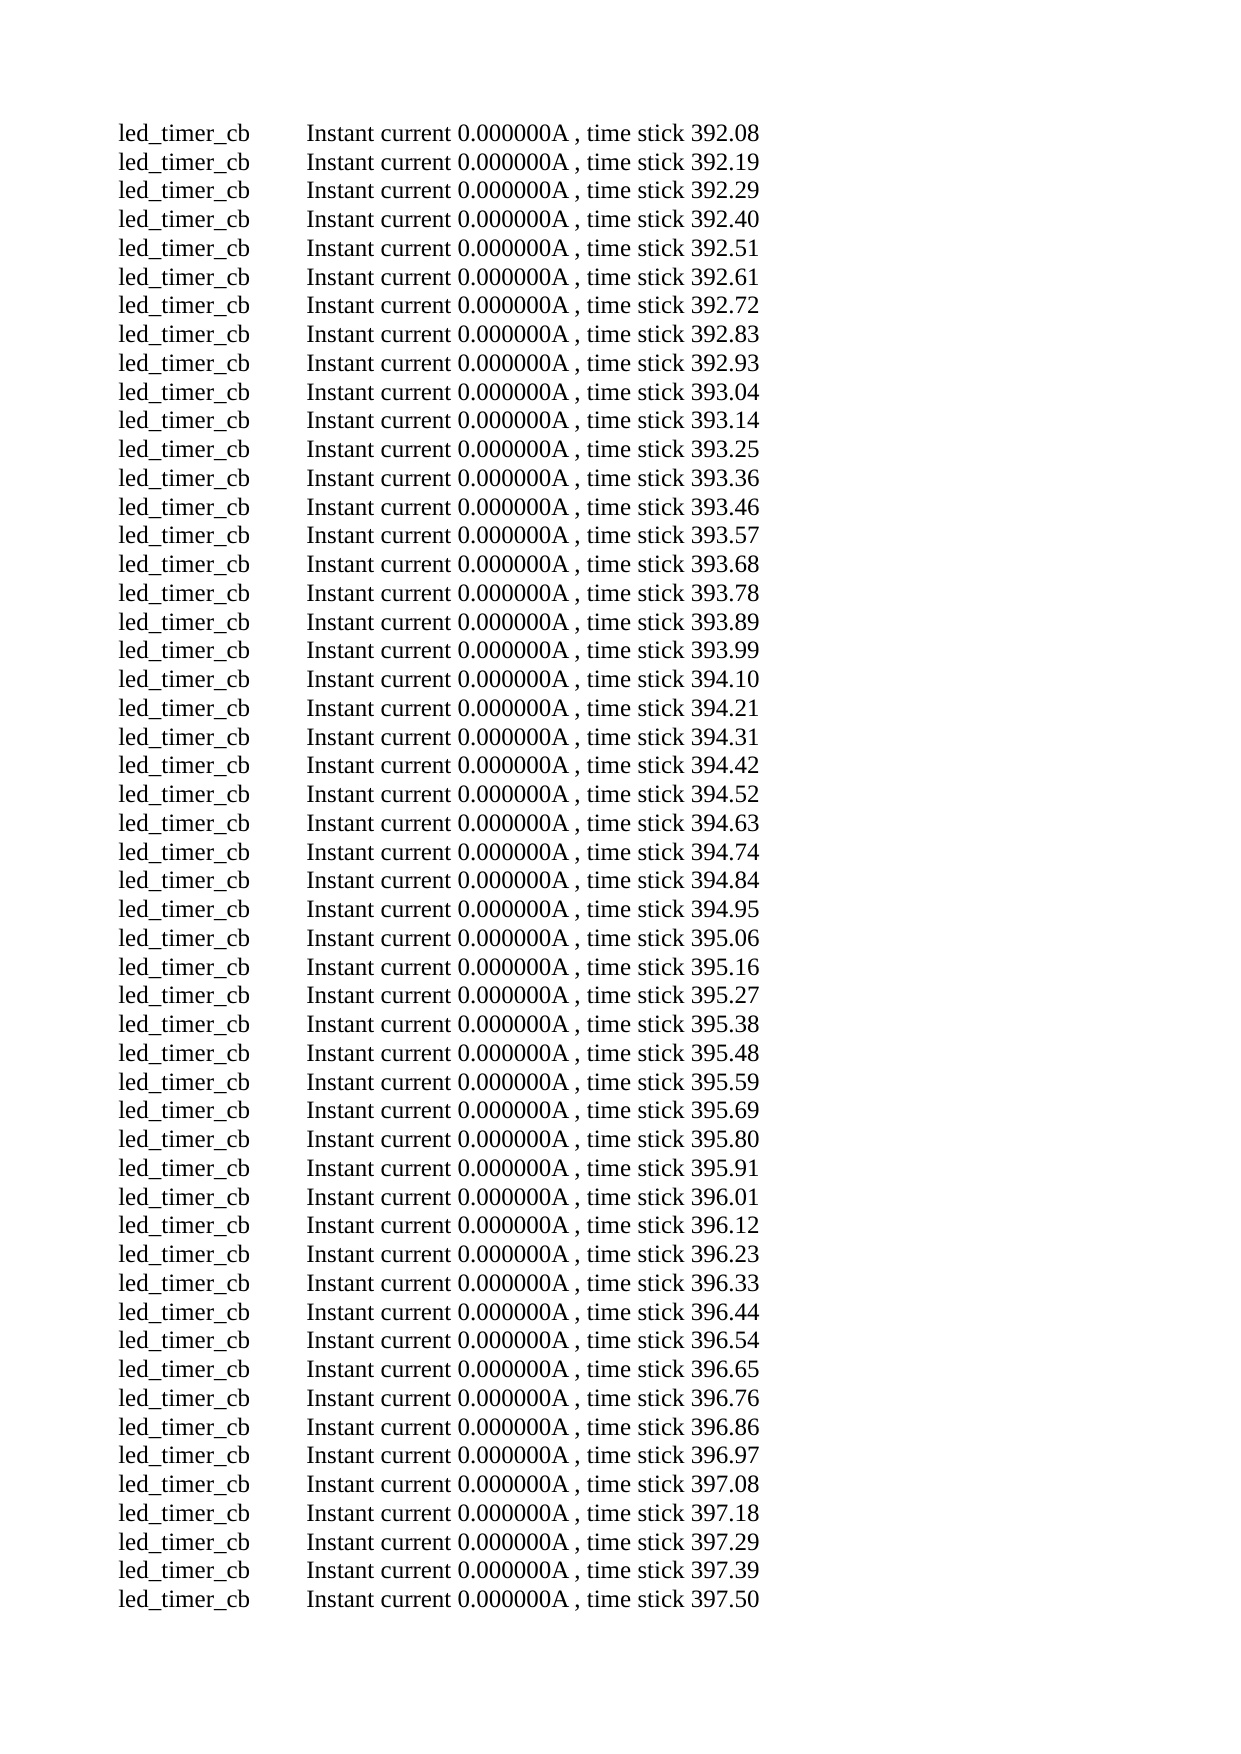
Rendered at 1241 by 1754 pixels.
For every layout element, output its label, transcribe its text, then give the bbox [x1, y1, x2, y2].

text led_timer_cb Instant current 0.000000A , time stick 392.19 [118, 147, 1122, 176]
text led_timer_cb Instant current 0.000000A , time stick 394.52 [118, 779, 1122, 808]
text led_timer_cb Instant current 0.000000A , time stick 393.46 [118, 492, 1122, 521]
text led_timer_cb Instant current 0.000000A , time stick 392.40 [118, 204, 1122, 233]
text led_timer_cb Instant current 0.000000A , time stick 395.48 [118, 1038, 1122, 1067]
text led_timer_cb Instant current 0.000000A , time stick 393.04 [118, 377, 1122, 406]
text led_timer_cb Instant current 0.000000A , time stick 396.76 [118, 1383, 1122, 1412]
text led_timer_cb Instant current 0.000000A , time stick 394.31 [118, 722, 1122, 751]
text led_timer_cb Instant current 0.000000A , time stick 396.01 [118, 1182, 1122, 1211]
text led_timer_cb Instant current 0.000000A , time stick 394.84 [118, 866, 1122, 894]
text led_timer_cb Instant current 0.000000A , time stick 396.54 [118, 1326, 1122, 1354]
text led_timer_cb Instant current 0.000000A , time stick 394.42 [118, 751, 1122, 779]
text led_timer_cb Instant current 0.000000A , time stick 394.95 [118, 894, 1122, 923]
text led_timer_cb Instant current 0.000000A , time stick 393.68 [118, 549, 1122, 578]
text led_timer_cb Instant current 0.000000A , time stick 397.50 [118, 1584, 1122, 1613]
text led_timer_cb Instant current 0.000000A , time stick 392.61 [118, 262, 1122, 291]
text led_timer_cb Instant current 0.000000A , time stick 395.59 [118, 1067, 1122, 1096]
text led_timer_cb Instant current 0.000000A , time stick 396.44 [118, 1297, 1122, 1326]
text led_timer_cb Instant current 0.000000A , time stick 393.14 [118, 406, 1122, 434]
text led_timer_cb Instant current 0.000000A , time stick 396.33 [118, 1268, 1122, 1297]
text led_timer_cb Instant current 0.000000A , time stick 395.91 [118, 1153, 1122, 1182]
text led_timer_cb Instant current 0.000000A , time stick 393.89 [118, 607, 1122, 636]
text led_timer_cb Instant current 0.000000A , time stick 395.27 [118, 981, 1122, 1009]
text led_timer_cb Instant current 0.000000A , time stick 394.10 [118, 664, 1122, 693]
text led_timer_cb Instant current 0.000000A , time stick 396.86 [118, 1412, 1122, 1441]
text led_timer_cb Instant current 0.000000A , time stick 392.72 [118, 291, 1122, 319]
text led_timer_cb Instant current 0.000000A , time stick 397.18 [118, 1498, 1122, 1527]
text led_timer_cb Instant current 0.000000A , time stick 392.29 [118, 176, 1122, 204]
text led_timer_cb Instant current 0.000000A , time stick 392.83 [118, 319, 1122, 348]
text led_timer_cb Instant current 0.000000A , time stick 395.69 [118, 1096, 1122, 1124]
text led_timer_cb Instant current 0.000000A , time stick 397.29 [118, 1527, 1122, 1556]
text led_timer_cb Instant current 0.000000A , time stick 392.93 [118, 348, 1122, 377]
text led_timer_cb Instant current 0.000000A , time stick 396.12 [118, 1211, 1122, 1239]
text led_timer_cb Instant current 0.000000A , time stick 397.08 [118, 1469, 1122, 1498]
text led_timer_cb Instant current 0.000000A , time stick 396.23 [118, 1239, 1122, 1268]
text led_timer_cb Instant current 0.000000A , time stick 393.36 [118, 463, 1122, 492]
text led_timer_cb Instant current 0.000000A , time stick 395.80 [118, 1124, 1122, 1153]
text led_timer_cb Instant current 0.000000A , time stick 393.99 [118, 636, 1122, 664]
text led_timer_cb Instant current 0.000000A , time stick 393.57 [118, 521, 1122, 549]
text led_timer_cb Instant current 0.000000A , time stick 395.06 [118, 923, 1122, 952]
text led_timer_cb Instant current 0.000000A , time stick 392.51 [118, 233, 1122, 262]
text led_timer_cb Instant current 0.000000A , time stick 396.65 [118, 1354, 1122, 1383]
text led_timer_cb Instant current 0.000000A , time stick 394.74 [118, 837, 1122, 866]
text led_timer_cb Instant current 0.000000A , time stick 395.16 [118, 952, 1122, 981]
text led_timer_cb Instant current 0.000000A , time stick 397.39 [118, 1556, 1122, 1584]
text led_timer_cb Instant current 0.000000A , time stick 394.21 [118, 693, 1122, 722]
text led_timer_cb Instant current 0.000000A , time stick 392.08 [118, 118, 1122, 147]
text led_timer_cb Instant current 0.000000A , time stick 394.63 [118, 808, 1122, 837]
text led_timer_cb Instant current 0.000000A , time stick 395.38 [118, 1009, 1122, 1038]
text led_timer_cb Instant current 0.000000A , time stick 393.25 [118, 434, 1122, 463]
text led_timer_cb Instant current 0.000000A , time stick 396.97 [118, 1441, 1122, 1469]
text led_timer_cb Instant current 0.000000A , time stick 393.78 [118, 578, 1122, 607]
